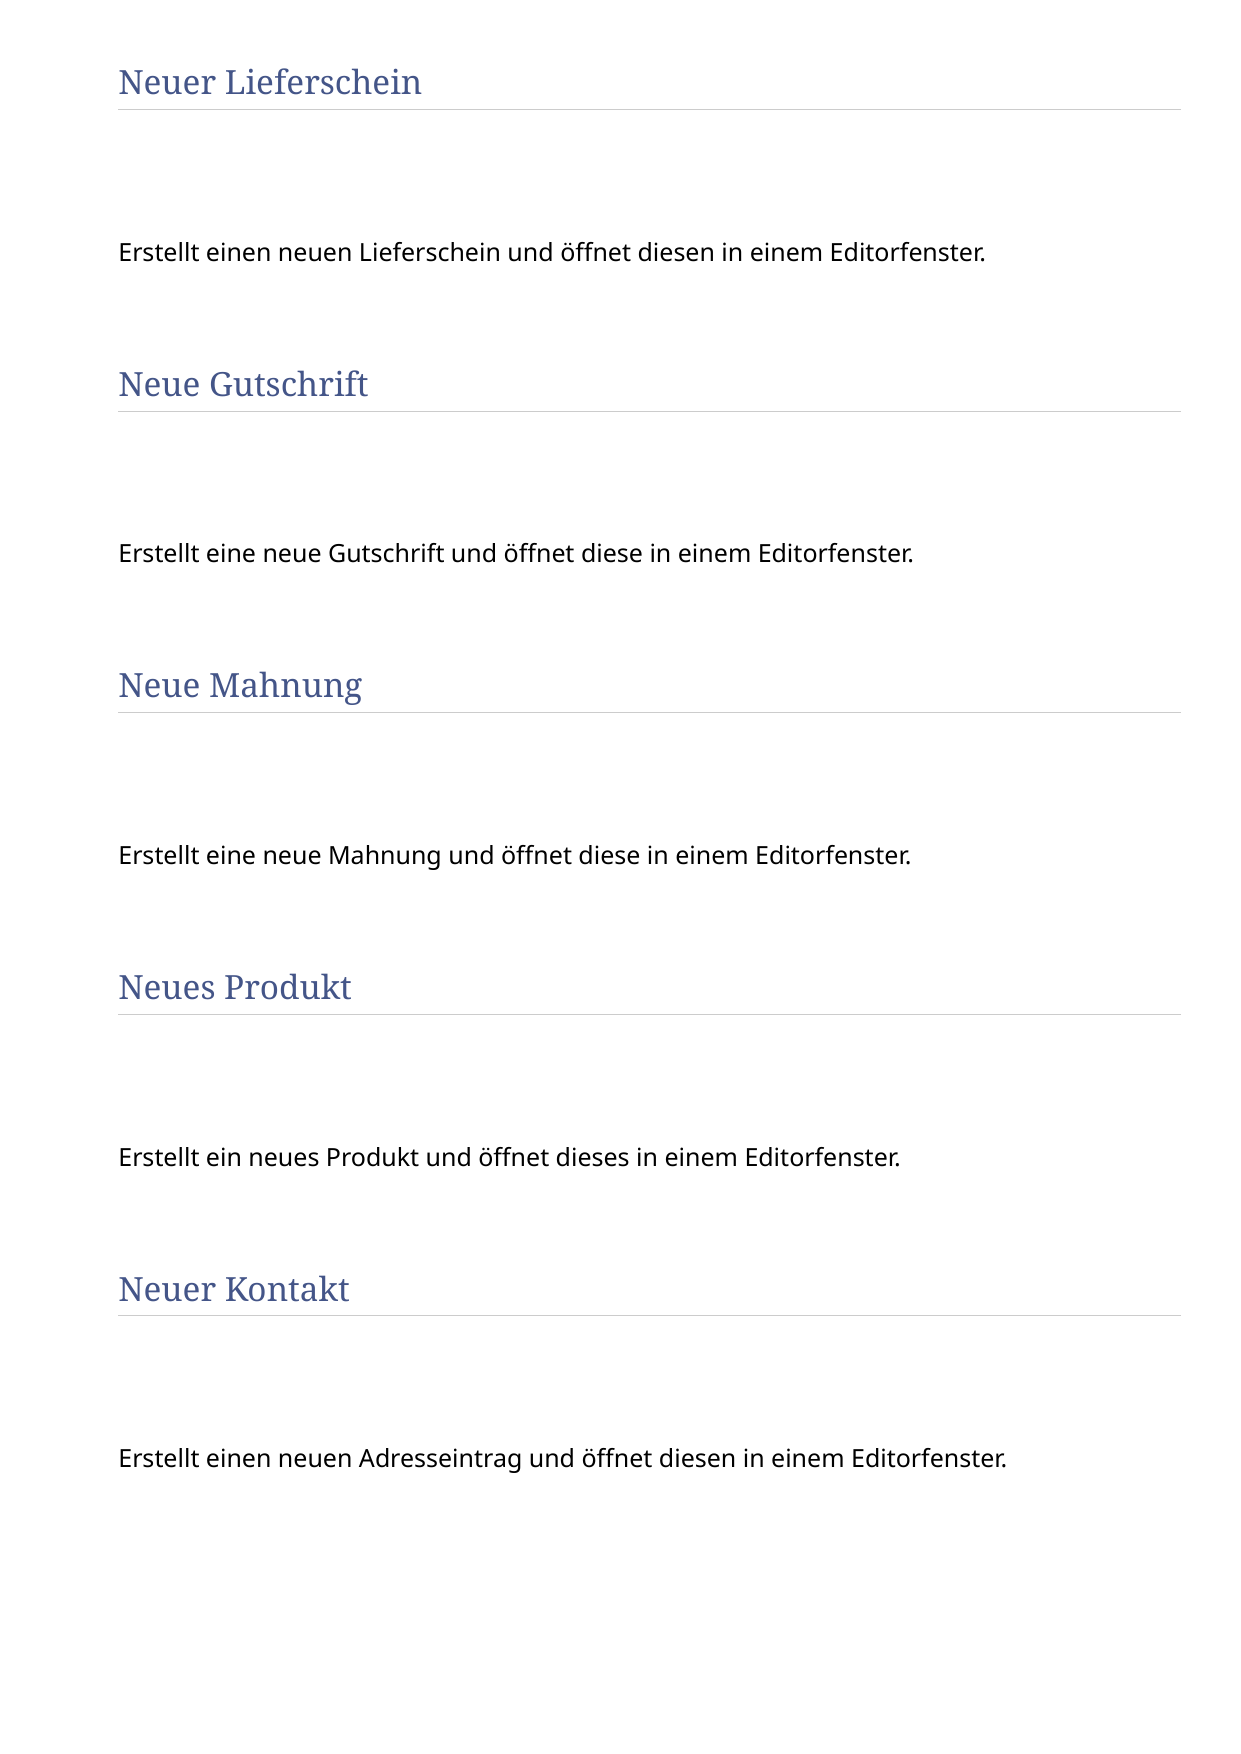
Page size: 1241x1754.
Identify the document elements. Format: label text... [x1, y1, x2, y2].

text Erstellt eine neue Mahnung und öffnet diese in einem Editorfenster. [118, 838, 1181, 872]
subtitle Neuer Lieferschein [118, 59, 1181, 109]
text Erstellt einen neuen Lieferschein und öffnet diesen in einem Editorfenster. [118, 234, 1181, 269]
subtitle Neue Gutschrift [118, 361, 1181, 411]
text Erstellt einen neuen Adresseintrag und öffnet diesen in einem Editorfenster. [118, 1441, 1181, 1475]
text Erstellt eine neue Gutschrift und öffnet diese in einem Editorfenster. [118, 536, 1181, 570]
subtitle Neues Produkt [118, 964, 1181, 1014]
text Erstellt ein neues Produkt und öffnet dieses in einem Editorfenster. [118, 1139, 1181, 1173]
subtitle Neue Mahnung [118, 662, 1181, 712]
subtitle Neuer Kontakt [118, 1265, 1181, 1315]
